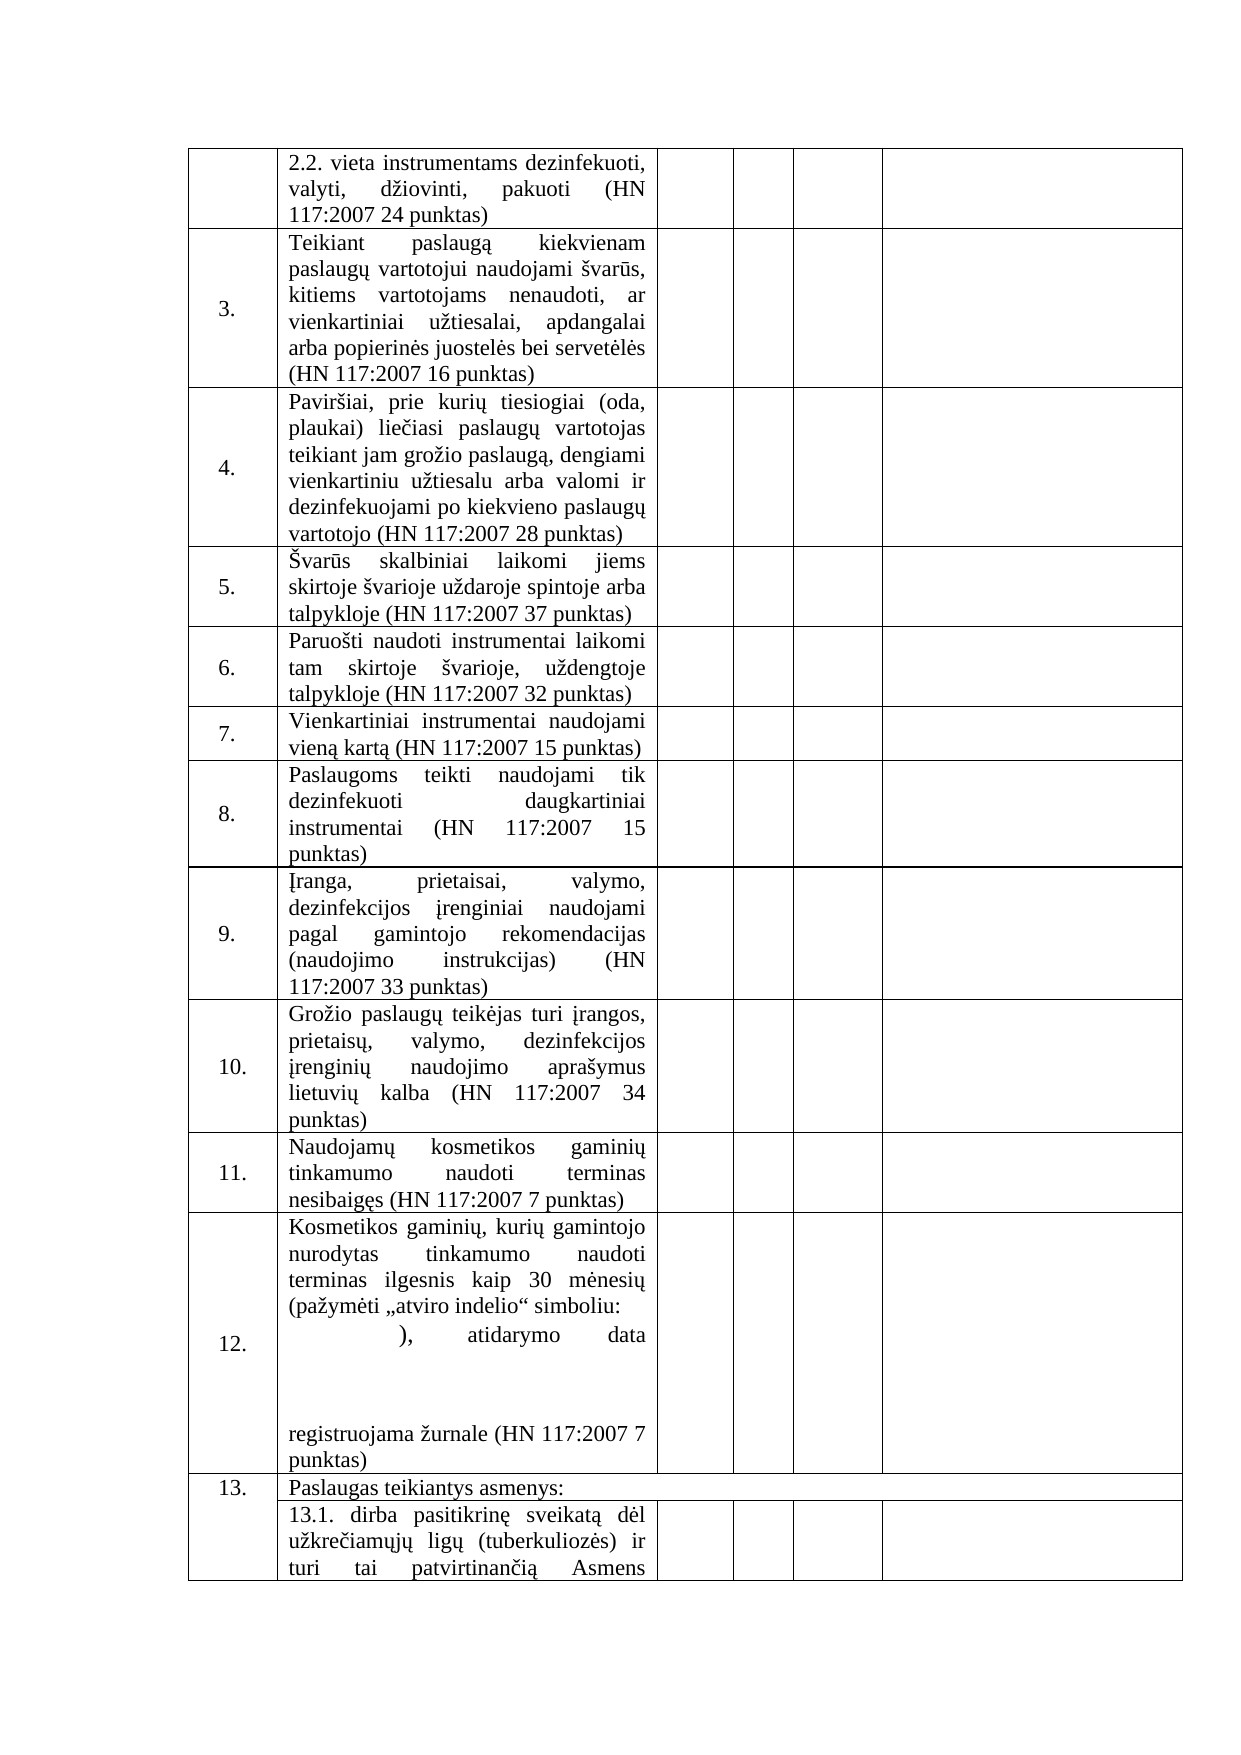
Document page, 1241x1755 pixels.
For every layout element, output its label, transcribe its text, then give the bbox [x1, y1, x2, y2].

table_cell 10. [189, 1000, 277, 1132]
table_cell Vienkartiniai instrumentai naudojami vieną kartą (HN 117:2007 15 punktas) [278, 707, 657, 760]
table_cell Paruošti naudoti instrumentai laikomi tam skirtoje švarioje, uždengtoje talpykloje (HN 117:2007 32 punktas) [278, 627, 657, 706]
table_cell 5. [189, 547, 277, 626]
table_cell [734, 707, 793, 760]
table_cell [794, 1213, 882, 1472]
table_cell Teikiant paslaugą kiekvienam paslaugų vartotojui naudojami švarūs, kitiems vartotojams nenaudoti, ar vienkartiniai užtiesalai, apdangalai arba popierinės juostelės bei servetėlės (HN 117:2007 16 punktas) [278, 229, 657, 387]
table_cell [734, 388, 793, 546]
table_cell [883, 868, 1182, 999]
table_cell [883, 388, 1182, 546]
table_cell [658, 1133, 733, 1212]
table_cell [883, 627, 1182, 706]
table_cell [794, 627, 882, 706]
table_cell 13. [189, 1474, 277, 1580]
table_cell [734, 627, 793, 706]
table_cell Paslaugas teikiantys asmenys: [278, 1474, 1182, 1500]
table_cell [734, 1501, 793, 1580]
table_cell [658, 388, 733, 546]
table_cell [794, 149, 882, 228]
table_cell [734, 149, 793, 228]
table_cell [794, 761, 882, 866]
table_cell Naudojamų kosmetikos gaminių tinkamumo naudoti terminas nesibaigęs (HN 117:2007 7 punktas) [278, 1133, 657, 1212]
table_cell [189, 149, 277, 228]
table_cell [658, 1213, 733, 1472]
table_cell [734, 1000, 793, 1132]
table_cell 13.1. dirba pasitikrinę sveikatą dėl užkrečiamųjų ligų (tuberkuliozės) ir turi tai patvirtinančią Asmens [278, 1501, 657, 1580]
table_cell 3. [189, 229, 277, 387]
table_cell [658, 707, 733, 760]
table_cell [734, 1133, 793, 1212]
table_cell 4. [189, 388, 277, 546]
table_cell [883, 1501, 1182, 1580]
table_cell 7. [189, 707, 277, 760]
table_cell Kosmetikos gaminių, kurių gamintojo nurodytas tinkamumo naudoti terminas ilgesnis kaip 30 mėnesių (pažymėti „atviro indelio“ simboliu: ), atidarymo data registruojama žurnale (HN 117:2007 7 punktas) [278, 1213, 657, 1472]
table_cell [658, 547, 733, 626]
table_cell [883, 229, 1182, 387]
table_cell [658, 229, 733, 387]
table_cell [883, 547, 1182, 626]
table_cell [658, 1501, 733, 1580]
table_cell 8. [189, 761, 277, 866]
table_cell 6. [189, 627, 277, 706]
table_cell [794, 1133, 882, 1212]
table_cell 2.2. vieta instrumentams dezinfekuoti, valyti, džiovinti, pakuoti (HN 117:2007 24 punktas) [278, 149, 657, 228]
table_cell Švarūs skalbiniai laikomi jiems skirtoje švarioje uždaroje spintoje arba talpykloje (HN 117:2007 37 punktas) [278, 547, 657, 626]
table_cell 11. [189, 1133, 277, 1212]
table_cell [658, 149, 733, 228]
table_cell [794, 388, 882, 546]
table_cell [883, 1213, 1182, 1472]
table_cell [794, 1000, 882, 1132]
table_cell [883, 1133, 1182, 1212]
table_cell [883, 149, 1182, 228]
table_cell [794, 707, 882, 760]
table_cell [883, 1000, 1182, 1132]
table_cell [658, 868, 733, 999]
table_cell [734, 868, 793, 999]
table_cell Paslaugoms teikti naudojami tik dezinfekuoti daugkartiniai instrumentai (HN 117:2007 15 punktas) [278, 761, 657, 866]
table_cell Grožio paslaugų teikėjas turi įrangos, prietaisų, valymo, dezinfekcijos įrenginių naudojimo aprašymus lietuvių kalba (HN 117:2007 34 punktas) [278, 1000, 657, 1132]
table_cell [883, 761, 1182, 866]
table_cell [794, 547, 882, 626]
table_cell [794, 1501, 882, 1580]
table_cell [883, 707, 1182, 760]
table_cell [658, 627, 733, 706]
table_cell [734, 1213, 793, 1472]
table_cell [734, 229, 793, 387]
table_cell [734, 761, 793, 866]
table_cell [658, 1000, 733, 1132]
table_cell [794, 229, 882, 387]
table_cell [658, 761, 733, 866]
table_cell [794, 868, 882, 999]
table_cell Paviršiai, prie kurių tiesiogiai (oda, plaukai) liečiasi paslaugų vartotojas teikiant jam grožio paslaugą, dengiami vienkartiniu užtiesalu arba valomi ir dezinfekuojami po kiekvieno paslaugų vartotojo (HN 117:2007 28 punktas) [278, 388, 657, 546]
table_cell Įranga, prietaisai, valymo, dezinfekcijos įrenginiai naudojami pagal gamintojo rekomendacijas (naudojimo instrukcijas) (HN 117:2007 33 punktas) [278, 868, 657, 999]
table_cell 9. [189, 868, 277, 999]
table_cell 12. [189, 1213, 277, 1472]
table_cell [734, 547, 793, 626]
